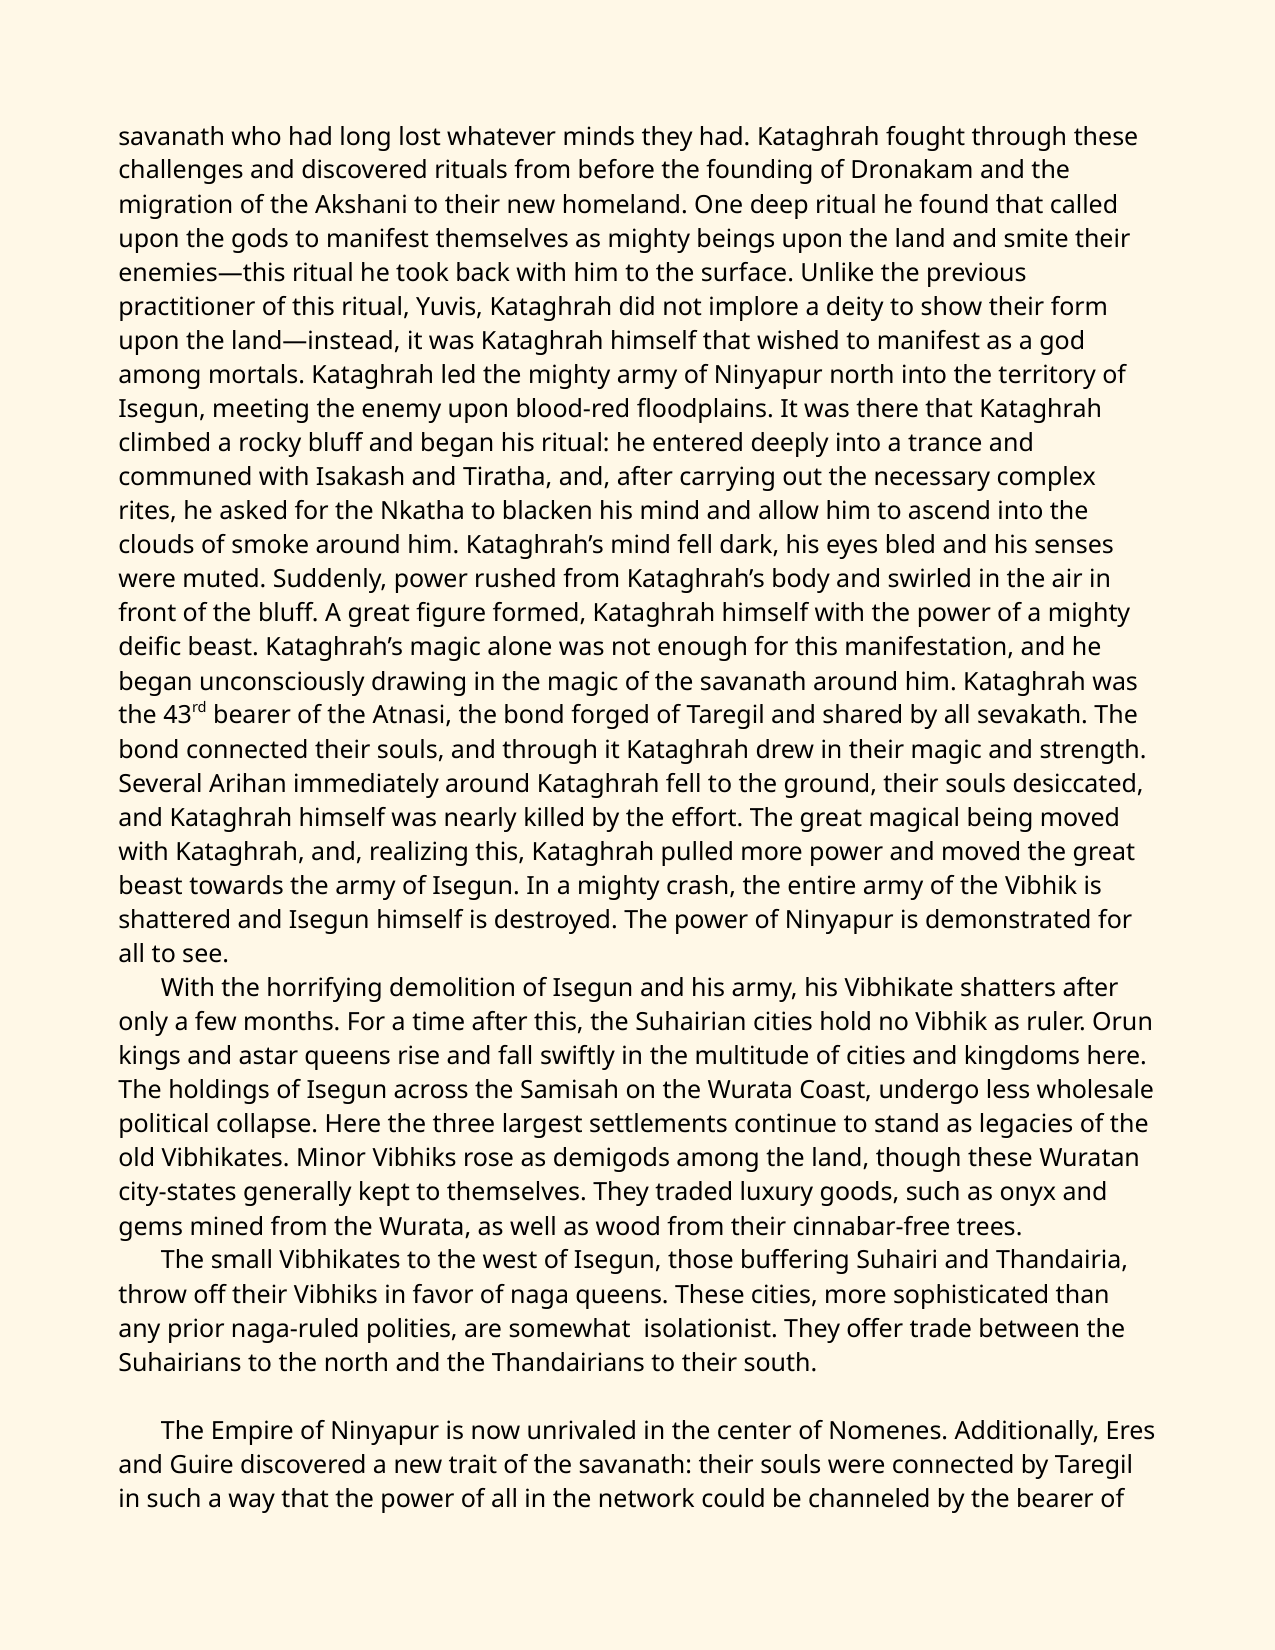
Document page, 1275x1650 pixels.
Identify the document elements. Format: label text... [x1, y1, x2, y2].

text With the horrifying demolition of Isegun and his army, his Vibhikate shatters after only a few months. For a time after this, the Suhairian cities hold no Vibhik as ruler. Orun kings and astar queens rise and fall swiftly in the multitude of cities and kingdoms here. The holdings of Isegun across the Samisah on the Wurata Coast, undergo less wholesale political collapse. Here the three largest settlements continue to stand as legacies of the old Vibhikates. Minor Vibhiks rose as demigods among the land, though these Wuratan city-states generally kept to themselves. They traded luxury goods, such as onyx and gems mined from the Wurata, as well as wood from their cinnabar-free trees. [118, 970, 1157, 1242]
text The Empire of Ninyapur is now unrivaled in the center of Nomenes. Additionally, Eres and Guire discovered a new trait of the savanath: their souls were connected by Taregil in such a way that the power of all in the network could be channeled by the bearer of [118, 1412, 1157, 1515]
text savanath who had long lost whatever minds they had. Kataghrah fought through these challenges and discovered rituals from before the founding of Dronakam and the migration of the Akshani to their new homeland. One deep ritual he found that called upon the gods to manifest themselves as mighty beings upon the land and smite their enemies—this ritual he took back with him to the surface. Unlike the previous practitioner of this ritual, Yuvis, Kataghrah did not implore a deity to show their form upon the land—instead, it was Kataghrah himself that wished to manifest as a god among mortals. Kataghrah led the mighty army of Ninyapur north into the territory of Isegun, meeting the enemy upon blood-red floodplains. It was there that Kataghrah climbed a rocky bluff and began his ritual: he entered deeply into a trance and communed with Isakash and Tiratha, and, after carrying out the necessary complex rites, he asked for the Nkatha to blacken his mind and allow him to ascend into the clouds of smoke around him. Kataghrah’s mind fell dark, his eyes bled and his senses were muted. Suddenly, power rushed from Kataghrah’s body and swirled in the air in front of the bluff. A great figure formed, Kataghrah himself with the power of a mighty deific beast. Kataghrah’s magic alone was not enough for this manifestation, and he began unconsciously drawing in the magic of the savanath around him. Kataghrah was the 43rd bearer of the Atnasi, the bond forged of Taregil and shared by all sevakath. The bond connected their souls, and through it Kataghrah drew in their magic and strength. Several Arihan immediately around Kataghrah fell to the ground, their souls desiccated, and Kataghrah himself was nearly killed by the effort. The great magical being moved with Kataghrah, and, realizing this, Kataghrah pulled more power and moved the great beast towards the army of Isegun. In a mighty crash, the entire army of the Vibhik is shattered and Isegun himself is destroyed. The power of Ninyapur is demonstrated for all to see. [118, 118, 1157, 970]
text The small Vibhikates to the west of Isegun, those buffering Suhairi and Thandairia, throw off their Vibhiks in favor of naga queens. These cities, more sophisticated than any prior naga-ruled polities, are somewhat isolationist. They offer trade between the Suhairians to the north and the Thandairians to their south. [118, 1242, 1157, 1378]
